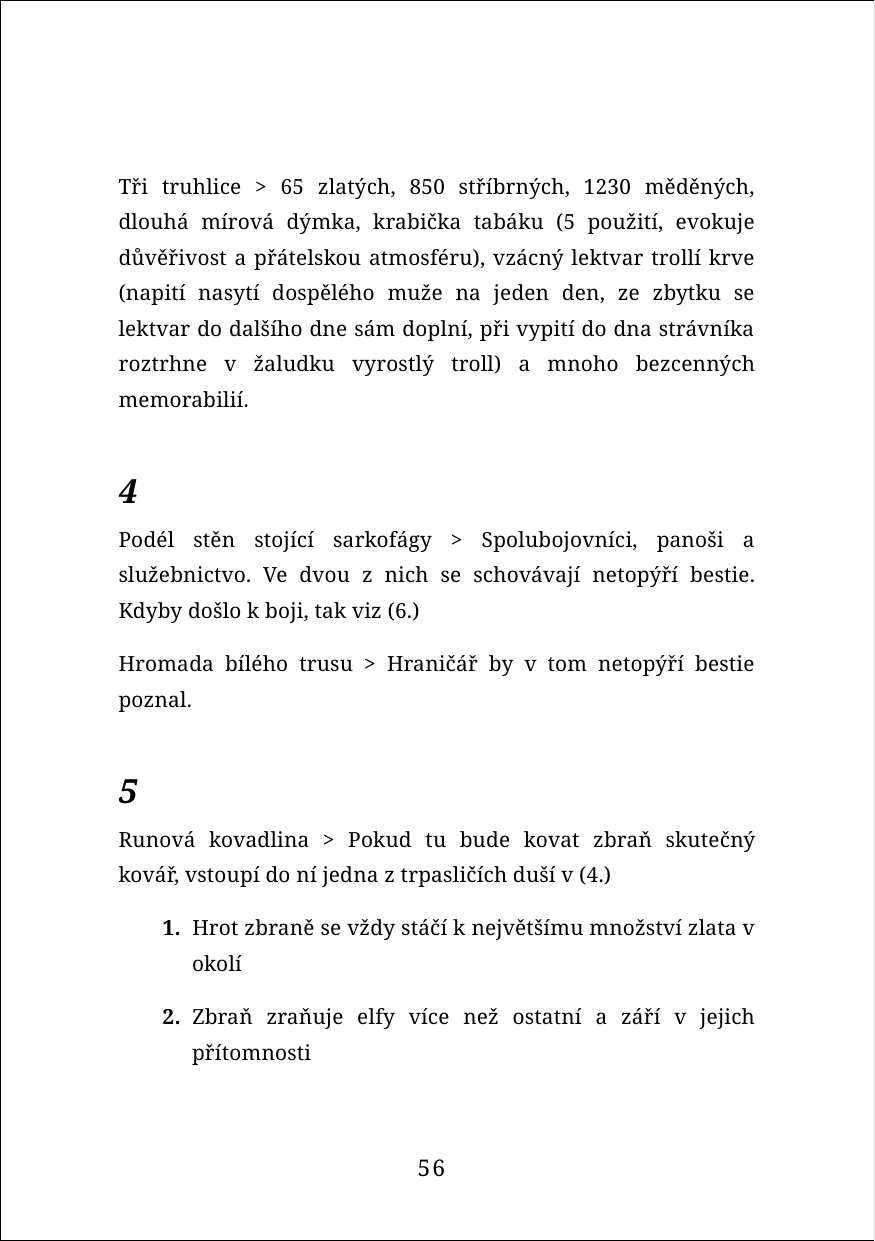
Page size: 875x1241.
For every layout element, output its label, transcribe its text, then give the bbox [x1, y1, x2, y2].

list Zbraň zraňuje elfy více než ostatní a září v jejich přítomnosti [162, 1002, 756, 1066]
subtitle 4 [118, 468, 756, 513]
text Tři truhlice > 65 zlatých, 850 stříbrných, 1230 měděných, dlouhá mírová dýmka, krabička tabáku (5 použití, evokuje důvěřivost a přátelskou atmosféru), vzácný lektvar trollí krve (napití nasytí dospělého muže na jeden den, ze zbytku se lektvar do dalšího dne sám doplní, při vypití do dna strávníka roztrhne v žaludku vyrostlý troll) a mnoho bezcenných memorabilií. [118, 172, 756, 413]
text Podél stěn stojící sarkofágy > Spolubojovníci, panoši a služebnictvo. Ve dvou z nich se schovávají netopýří bestie. Kdyby došlo k boji, tak viz (6.) [118, 525, 756, 624]
text Runová kovadlina > Pokud tu bude kovat zbraň skutečný kovář, vstoupí do ní jedna z trpasličích duší v (4.) [118, 825, 756, 889]
list Hrot zbraně se vždy stáčí k největšímu množství zlata v okolí [162, 913, 756, 977]
text Hromada bílého trusu > Hraničář by v tom netopýří bestie poznal. [118, 649, 756, 713]
subtitle 5 [118, 767, 756, 813]
